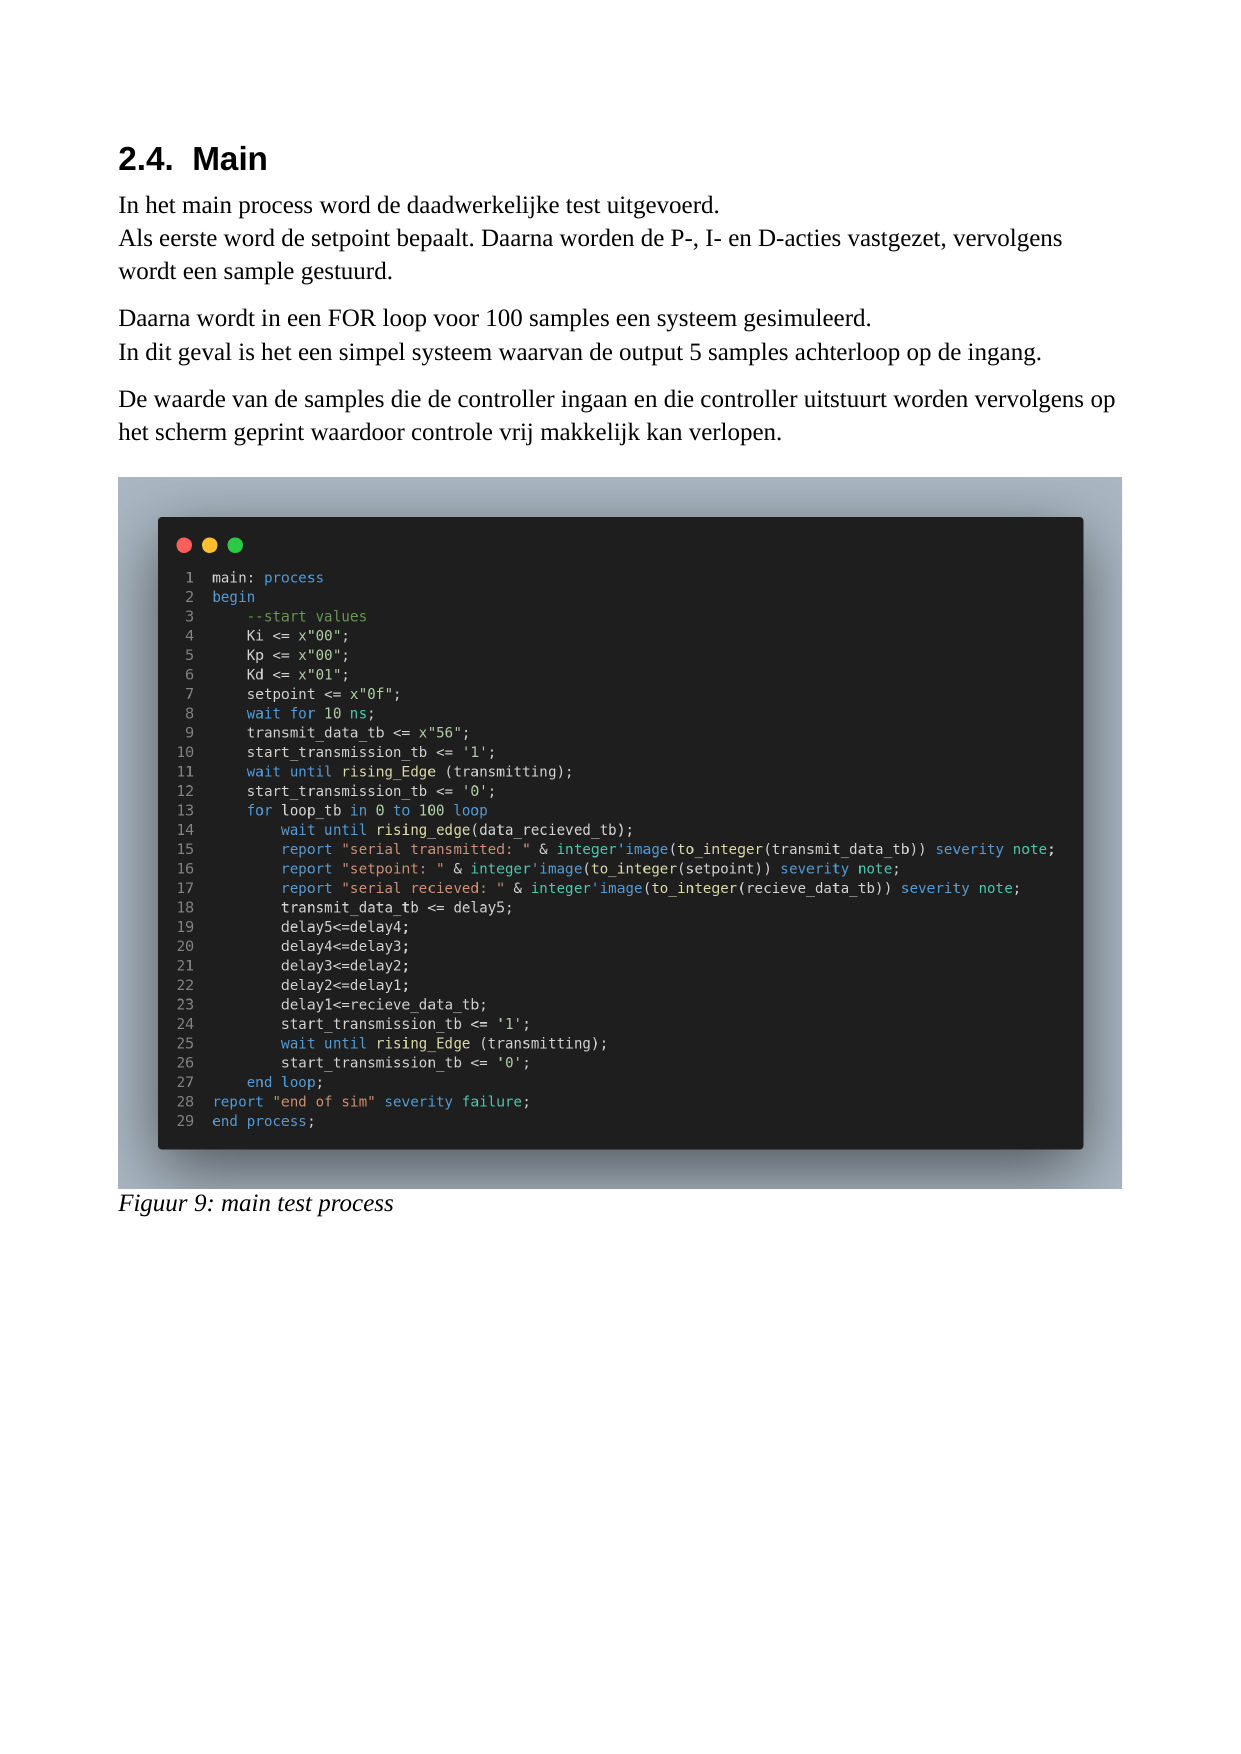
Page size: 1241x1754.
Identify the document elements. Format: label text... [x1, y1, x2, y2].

picture [118, 477, 1123, 1189]
subtitle Main [118, 139, 1122, 177]
text De waarde van de samples die de controller ingaan en die controller uitstuurt worden vervolgens op het scherm geprint waardoor controle vrij makkelijk kan verlopen. [118, 384, 1122, 446]
text Figuur 9: main test process [118, 1189, 1122, 1217]
text Daarna wordt in een FOR loop voor 100 samples een systeem gesimuleerd. In dit geval is het een simpel systeem waarvan de output 5 samples achterloop op de ingang. [118, 303, 1122, 365]
text In het main process word de daadwerkelijke test uitgevoerd. Als eerste word de setpoint bepaalt. Daarna worden de P-, I- en D-acties vastgezet, vervolgens wordt een sample gestuurd. [118, 190, 1122, 285]
